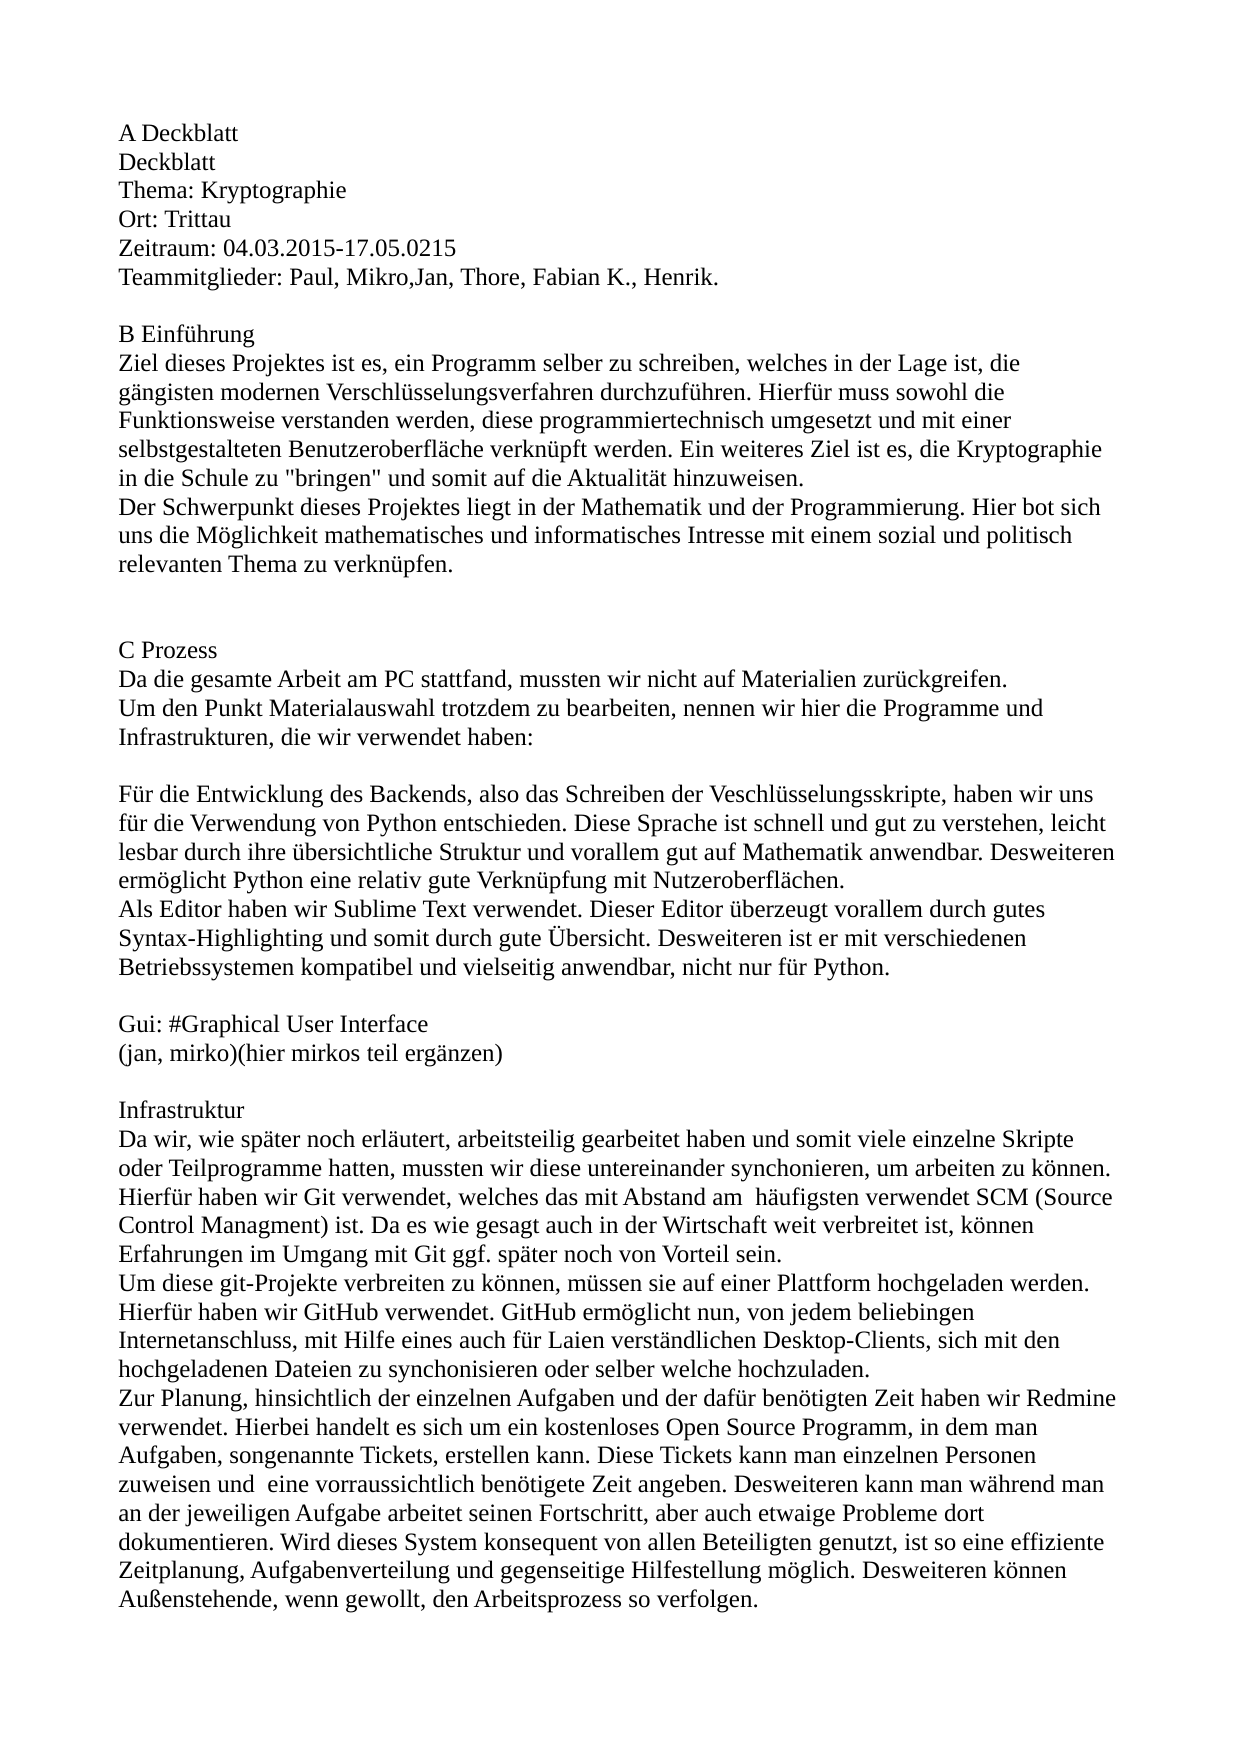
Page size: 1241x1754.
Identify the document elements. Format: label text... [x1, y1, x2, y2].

text A Deckblatt [118, 118, 1122, 147]
text Thema: Kryptographie [118, 176, 1122, 204]
text B Einführung [118, 319, 1122, 348]
text Deckblatt [118, 147, 1122, 176]
text Um den Punkt Materialauswahl trotzdem zu bearbeiten, nennen wir hier die Programme und Infrastrukturen, die wir verwendet haben: [118, 693, 1122, 751]
text Ziel dieses Projektes ist es, ein Programm selber zu schreiben, welches in der Lage ist, die gängisten modernen Verschlüsselungsverfahren durchzuführen. Hierfür muss sowohl die Funktionsweise verstanden werden, diese programmiertechnisch umgesetzt und mit einer selbstgestalteten Benutzeroberfläche verknüpft werden. Ein weiteres Ziel ist es, die Kryptographie in die Schule zu "bringen" und somit auf die Aktualität hinzuweisen. [118, 348, 1122, 492]
text Da die gesamte Arbeit am PC stattfand, mussten wir nicht auf Materialien zurückgreifen. [118, 664, 1122, 693]
text Infrastruktur [118, 1096, 1122, 1124]
text Gui: #Graphical User Interface [118, 1009, 1122, 1038]
text Für die Entwicklung des Backends, also das Schreiben der Veschlüsselungsskripte, haben wir uns für die Verwendung von Python entschieden. Diese Sprache ist schnell und gut zu verstehen, leicht lesbar durch ihre übersichtliche Struktur und vorallem gut auf Mathematik anwendbar. Desweiteren ermöglicht Python eine relativ gute Verknüpfung mit Nutzeroberflächen. [118, 779, 1122, 894]
text Teammitglieder: Paul, Mikro,Jan, Thore, Fabian K., Henrik. [118, 262, 1122, 291]
text C Prozess [118, 636, 1122, 664]
text Zur Planung, hinsichtlich der einzelnen Aufgaben und der dafür benötigten Zeit haben wir Redmine verwendet. Hierbei handelt es sich um ein kostenloses Open Source Programm, in dem man Aufgaben, songenannte Tickets, erstellen kann. Diese Tickets kann man einzelnen Personen zuweisen und eine vorraussichtlich benötigete Zeit angeben. Desweiteren kann man während man an der jeweiligen Aufgabe arbeitet seinen Fortschritt, aber auch etwaige Probleme dort dokumentieren. Wird dieses System konsequent von allen Beteiligten genutzt, ist so eine effiziente Zeitplanung, Aufgabenverteilung und gegenseitige Hilfestellung möglich. Desweiteren können Außenstehende, wenn gewollt, den Arbeitsprozess so verfolgen. [118, 1383, 1122, 1613]
text Ort: Trittau [118, 204, 1122, 233]
text Um diese git-Projekte verbreiten zu können, müssen sie auf einer Plattform hochgeladen werden. Hierfür haben wir GitHub verwendet. GitHub ermöglicht nun, von jedem beliebingen Internetanschluss, mit Hilfe eines auch für Laien verständlichen Desktop-Clients, sich mit den hochgeladenen Dateien zu synchonisieren oder selber welche hochzuladen. [118, 1268, 1122, 1383]
text Da wir, wie später noch erläutert, arbeitsteilig gearbeitet haben und somit viele einzelne Skripte oder Teilprogramme hatten, mussten wir diese untereinander synchonieren, um arbeiten zu können. Hierfür haben wir Git verwendet, welches das mit Abstand am häufigsten verwendet SCM (Source Control Managment) ist. Da es wie gesagt auch in der Wirtschaft weit verbreitet ist, können Erfahrungen im Umgang mit Git ggf. später noch von Vorteil sein. [118, 1124, 1122, 1268]
text Zeitraum: 04.03.2015-17.05.0215 [118, 233, 1122, 262]
text Als Editor haben wir Sublime Text verwendet. Dieser Editor überzeugt vorallem durch gutes Syntax-Highlighting und somit durch gute Übersicht. Desweiteren ist er mit verschiedenen Betriebssystemen kompatibel und vielseitig anwendbar, nicht nur für Python. [118, 894, 1122, 981]
text Der Schwerpunkt dieses Projektes liegt in der Mathematik und der Programmierung. Hier bot sich uns die Möglichkeit mathematisches und informatisches Intresse mit einem sozial und politisch relevanten Thema zu verknüpfen. [118, 492, 1122, 578]
text (jan, mirko)(hier mirkos teil ergänzen) [118, 1038, 1122, 1067]
